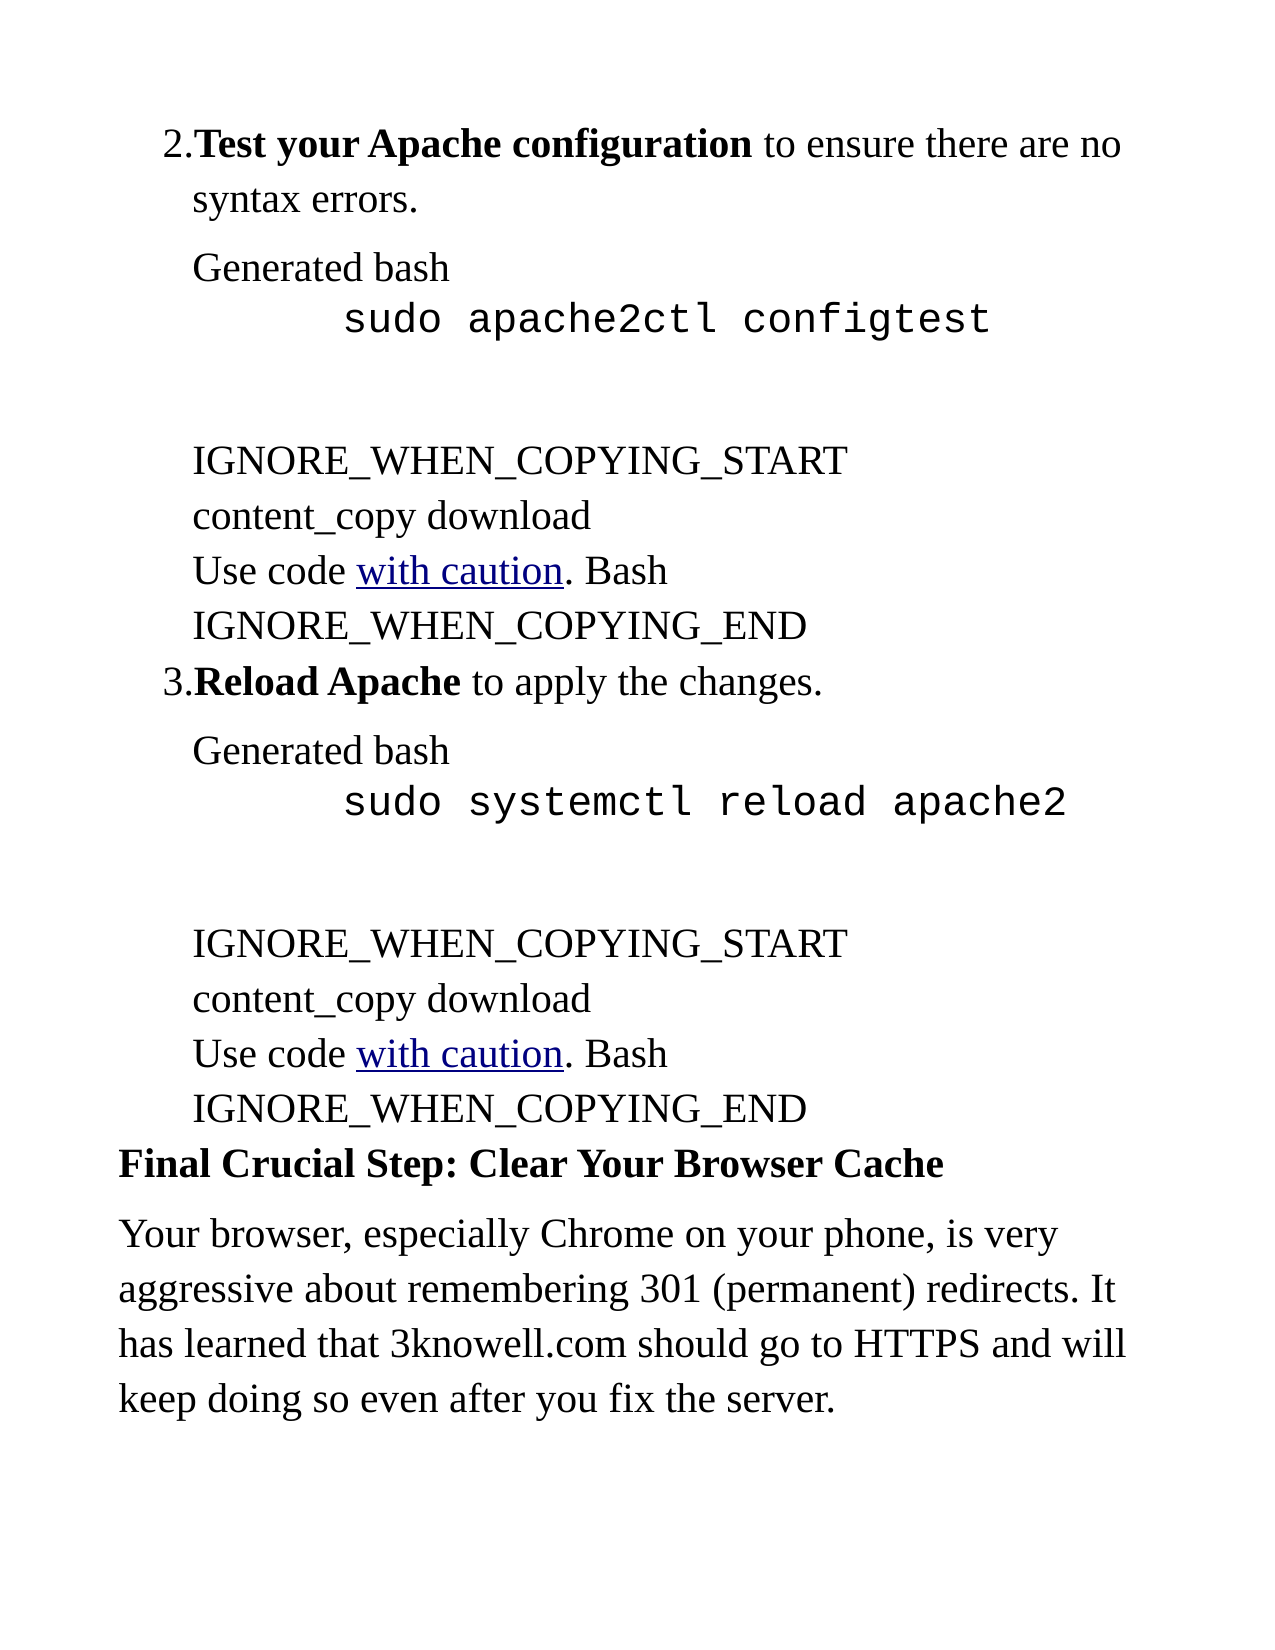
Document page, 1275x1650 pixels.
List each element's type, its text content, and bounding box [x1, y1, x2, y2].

list Generated bash [162, 726, 1157, 773]
list Reload Apache to apply the changes. [162, 656, 1157, 704]
list Use code with caution. Bash [162, 1028, 1157, 1076]
list content_copy download [162, 973, 1157, 1021]
list sudo systemctl reload apache2 [162, 781, 1157, 828]
list Use code with caution. Bash [162, 546, 1157, 594]
list Generated bash [162, 243, 1157, 291]
list IGNORE_WHEN_COPYING_END [162, 1083, 1157, 1131]
list IGNORE_WHEN_COPYING_START [162, 436, 1157, 483]
list IGNORE_WHEN_COPYING_START [162, 918, 1157, 966]
subtitle Final Crucial Step: Clear Your Browser Cache [118, 1139, 1157, 1187]
list IGNORE_WHEN_COPYING_END [162, 601, 1157, 649]
list sudo apache2ctl configtest [162, 298, 1157, 345]
list Test your Apache configuration to ensure there are no syntax errors. [162, 118, 1157, 221]
list content_copy download [162, 491, 1157, 538]
text Your browser, especially Chrome on your phone, is very aggressive about remembering 301 (permanent) redirects. It has learned that 3knowell.com should go to HTTPS and will keep doing so even after you fix the server. [118, 1208, 1157, 1422]
